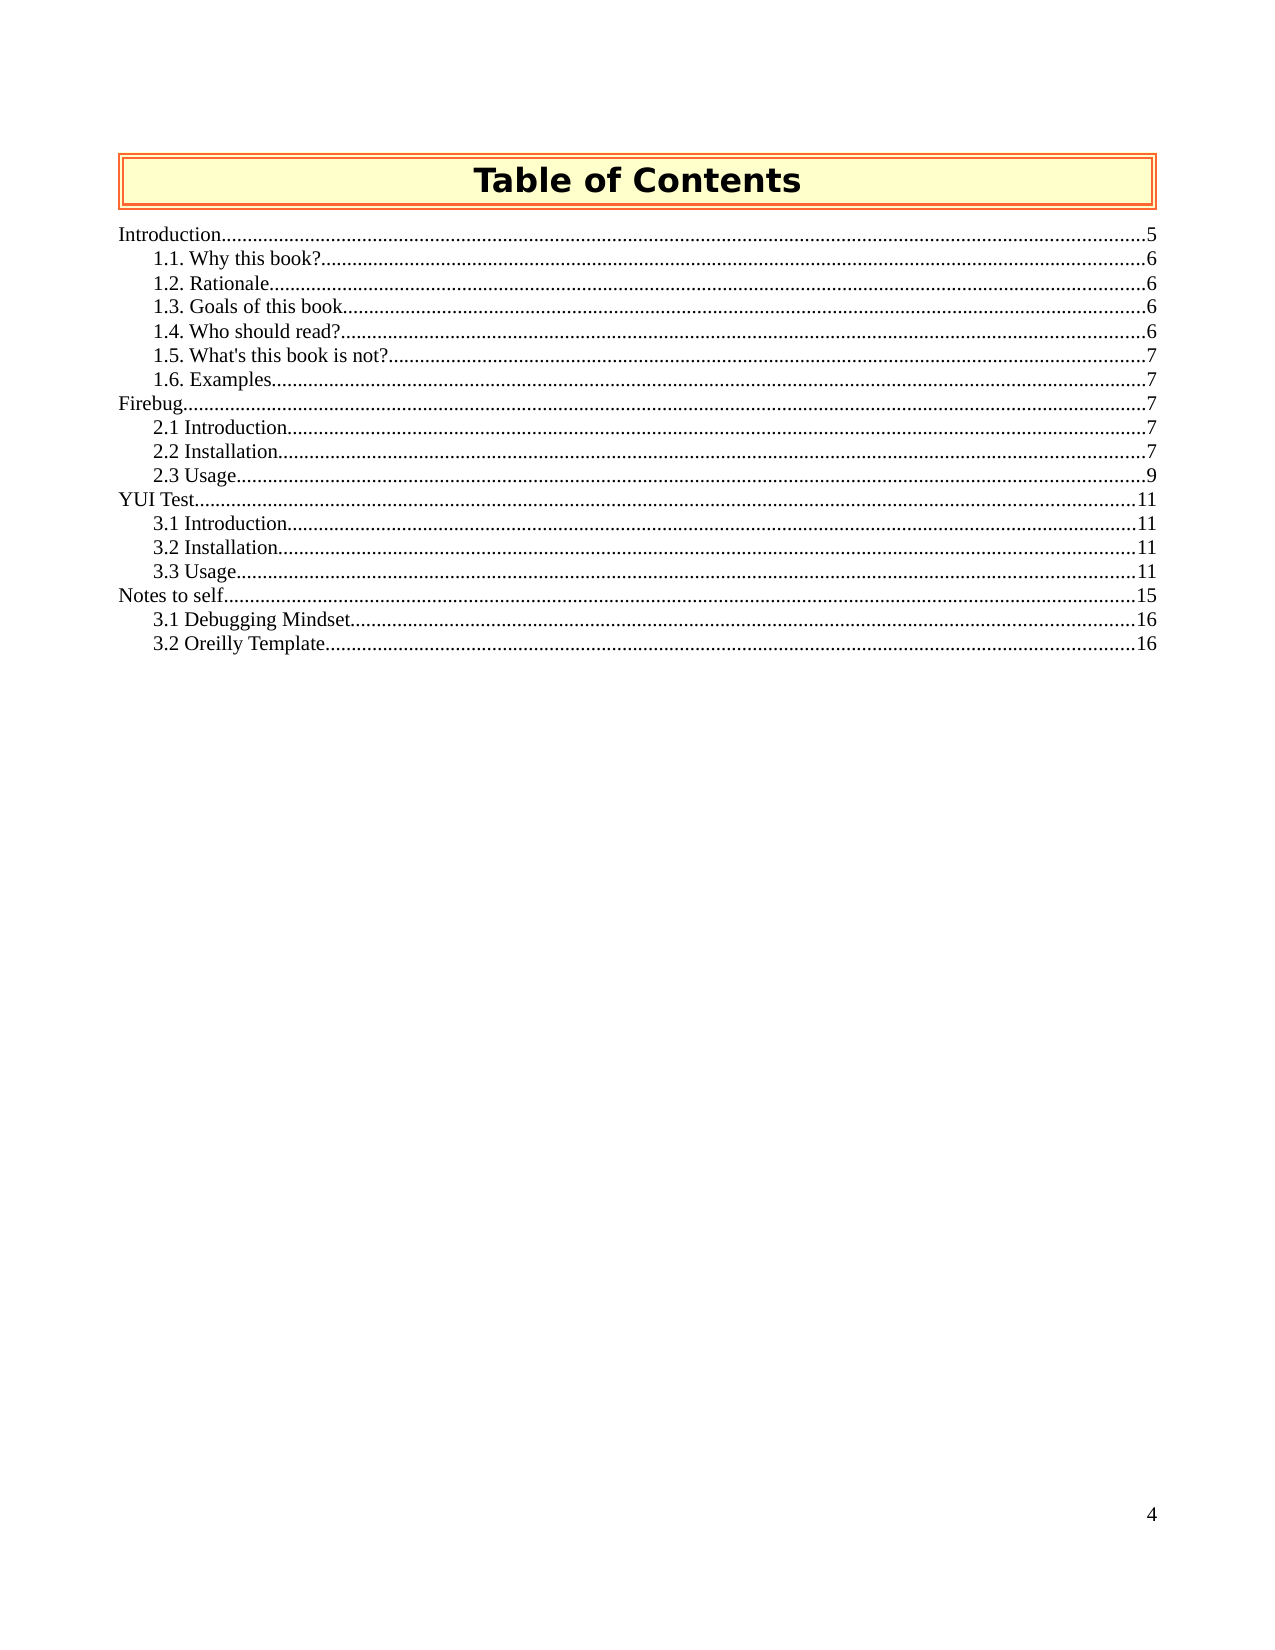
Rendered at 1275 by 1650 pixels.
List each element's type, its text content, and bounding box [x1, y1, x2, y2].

text 1.4. Who should read? 6 [148, 318, 1157, 343]
text Firebug 7 [118, 391, 1157, 415]
text 2.3 Usage 9 [148, 463, 1157, 487]
text YUI Test 11 [118, 487, 1157, 511]
text 3.3 Usage 11 [148, 559, 1157, 583]
text 3.1 Introduction 11 [148, 511, 1157, 535]
text 3.1 Debugging Mindset 16 [148, 607, 1157, 631]
text 2.1 Introduction 7 [148, 415, 1157, 439]
text Introduction 5 [118, 222, 1157, 246]
text 3.2 Installation 11 [148, 535, 1157, 559]
text 1.2. Rationale 6 [148, 270, 1157, 294]
text 1.5. What's this book is not? 7 [148, 343, 1157, 367]
text 3.2 Oreilly Template 16 [148, 631, 1157, 655]
text 1.6. Examples 7 [148, 367, 1157, 391]
text 1.3. Goals of this book 6 [148, 294, 1157, 318]
text 1.1. Why this book? 6 [148, 246, 1157, 270]
text Notes to self 15 [118, 583, 1157, 607]
text 2.2 Installation 7 [148, 439, 1157, 463]
